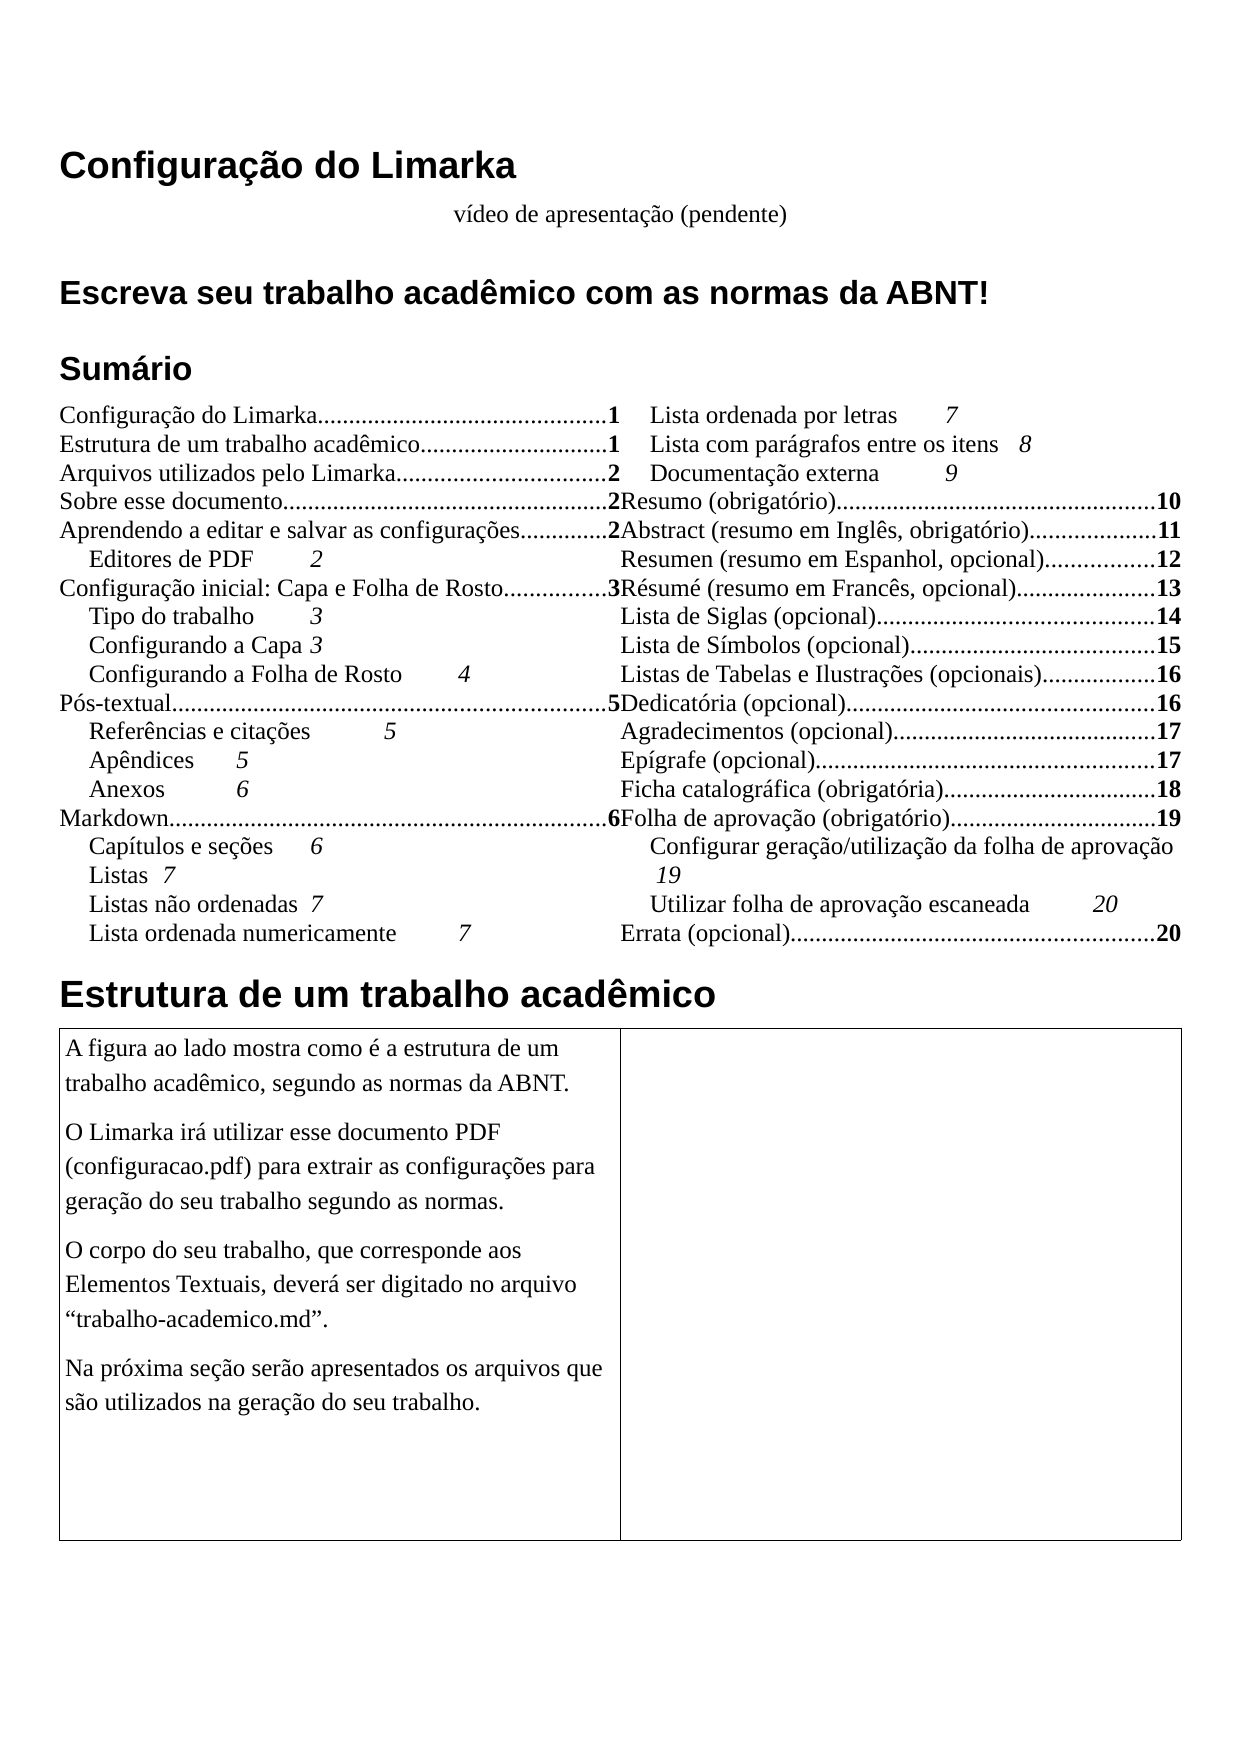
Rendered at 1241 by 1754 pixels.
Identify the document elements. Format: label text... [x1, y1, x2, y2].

text Documentação externa 9 [649, 458, 1181, 486]
text Lista de Símbolos (opcional) 15 [620, 630, 1181, 659]
text Agradecimentos (opcional) 17 [620, 716, 1181, 745]
text Editores de PDF 2 [88, 544, 620, 573]
text Résumé (resumo em Francês, opcional) 13 [620, 573, 1181, 601]
table_header A figura ao lado mostra como é a estrutura de um trabalho acadêmico, segundo as normas da ABNT. O Limarka irá utilizar esse documento PDF (configuracao.pdf) para extrair as configurações para geração do seu trabalho segundo as normas. O corpo do seu trabalho, que corresponde aos Elementos Textuais, deverá ser digitado no arquivo “trabalho-academico.md”. Na próxima seção serão apresentados os arquivos que são utilizados na geração do seu trabalho. [60, 1029, 620, 1540]
text Errata (opcional) 20 [620, 918, 1181, 946]
text Listas não ordenadas 7 [88, 889, 620, 918]
text Configurar geração/utilização da folha de aprovação 19 [649, 831, 1181, 889]
text Sobre esse documento 2 [59, 486, 620, 515]
text Configurando a Capa 3 [88, 630, 620, 659]
text Configuração do Limarka 1 [59, 400, 620, 429]
text Resumo (obrigatório) 10 [620, 486, 1181, 515]
text Resumen (resumo em Espanhol, opcional) 12 [620, 544, 1181, 573]
text Arquivos utilizados pelo Limarka 2 [59, 458, 620, 486]
text Dedicatória (opcional) 16 [620, 688, 1181, 716]
subtitle Sumário [59, 349, 1181, 388]
text Referências e citações 5 [88, 716, 620, 745]
text Capítulos e seções 6 [88, 831, 620, 860]
text Anexos 6 [88, 774, 620, 803]
text Configuração inicial: Capa e Folha de Rosto 3 [59, 573, 620, 601]
subtitle Escreva seu trabalho acadêmico com as normas da ABNT! [59, 273, 1181, 312]
text Listas de Tabelas e Ilustrações (opcionais) 16 [620, 659, 1181, 688]
text Ficha catalográfica (obrigatória) 18 [620, 774, 1181, 803]
text Apêndices 5 [88, 745, 620, 774]
text Markdown 6 [59, 803, 620, 831]
text Lista com parágrafos entre os itens 8 [649, 429, 1181, 458]
text Configurando a Folha de Rosto 4 [88, 659, 620, 688]
text vídeo de apresentação (pendente) [59, 199, 1181, 228]
table_header [621, 1029, 1181, 1540]
text Lista ordenada numericamente 7 [88, 918, 620, 946]
text Listas 7 [88, 860, 620, 889]
text Lista de Siglas (opcional) 14 [620, 601, 1181, 630]
subtitle Estrutura de um trabalho acadêmico [59, 971, 1181, 1015]
text Lista ordenada por letras 7 [649, 400, 1181, 429]
subtitle Configuração do Limarka [59, 143, 1181, 187]
text Utilizar folha de aprovação escaneada 20 [649, 889, 1181, 918]
text Pós-textual 5 [59, 688, 620, 716]
text Folha de aprovação (obrigatório) 19 [620, 803, 1181, 831]
text Epígrafe (opcional) 17 [620, 745, 1181, 774]
text Estrutura de um trabalho acadêmico 1 [59, 429, 620, 458]
text Tipo do trabalho 3 [88, 601, 620, 630]
text Aprendendo a editar e salvar as configurações 2 [59, 515, 620, 544]
text Abstract (resumo em Inglês, obrigatório) 11 [620, 515, 1181, 544]
